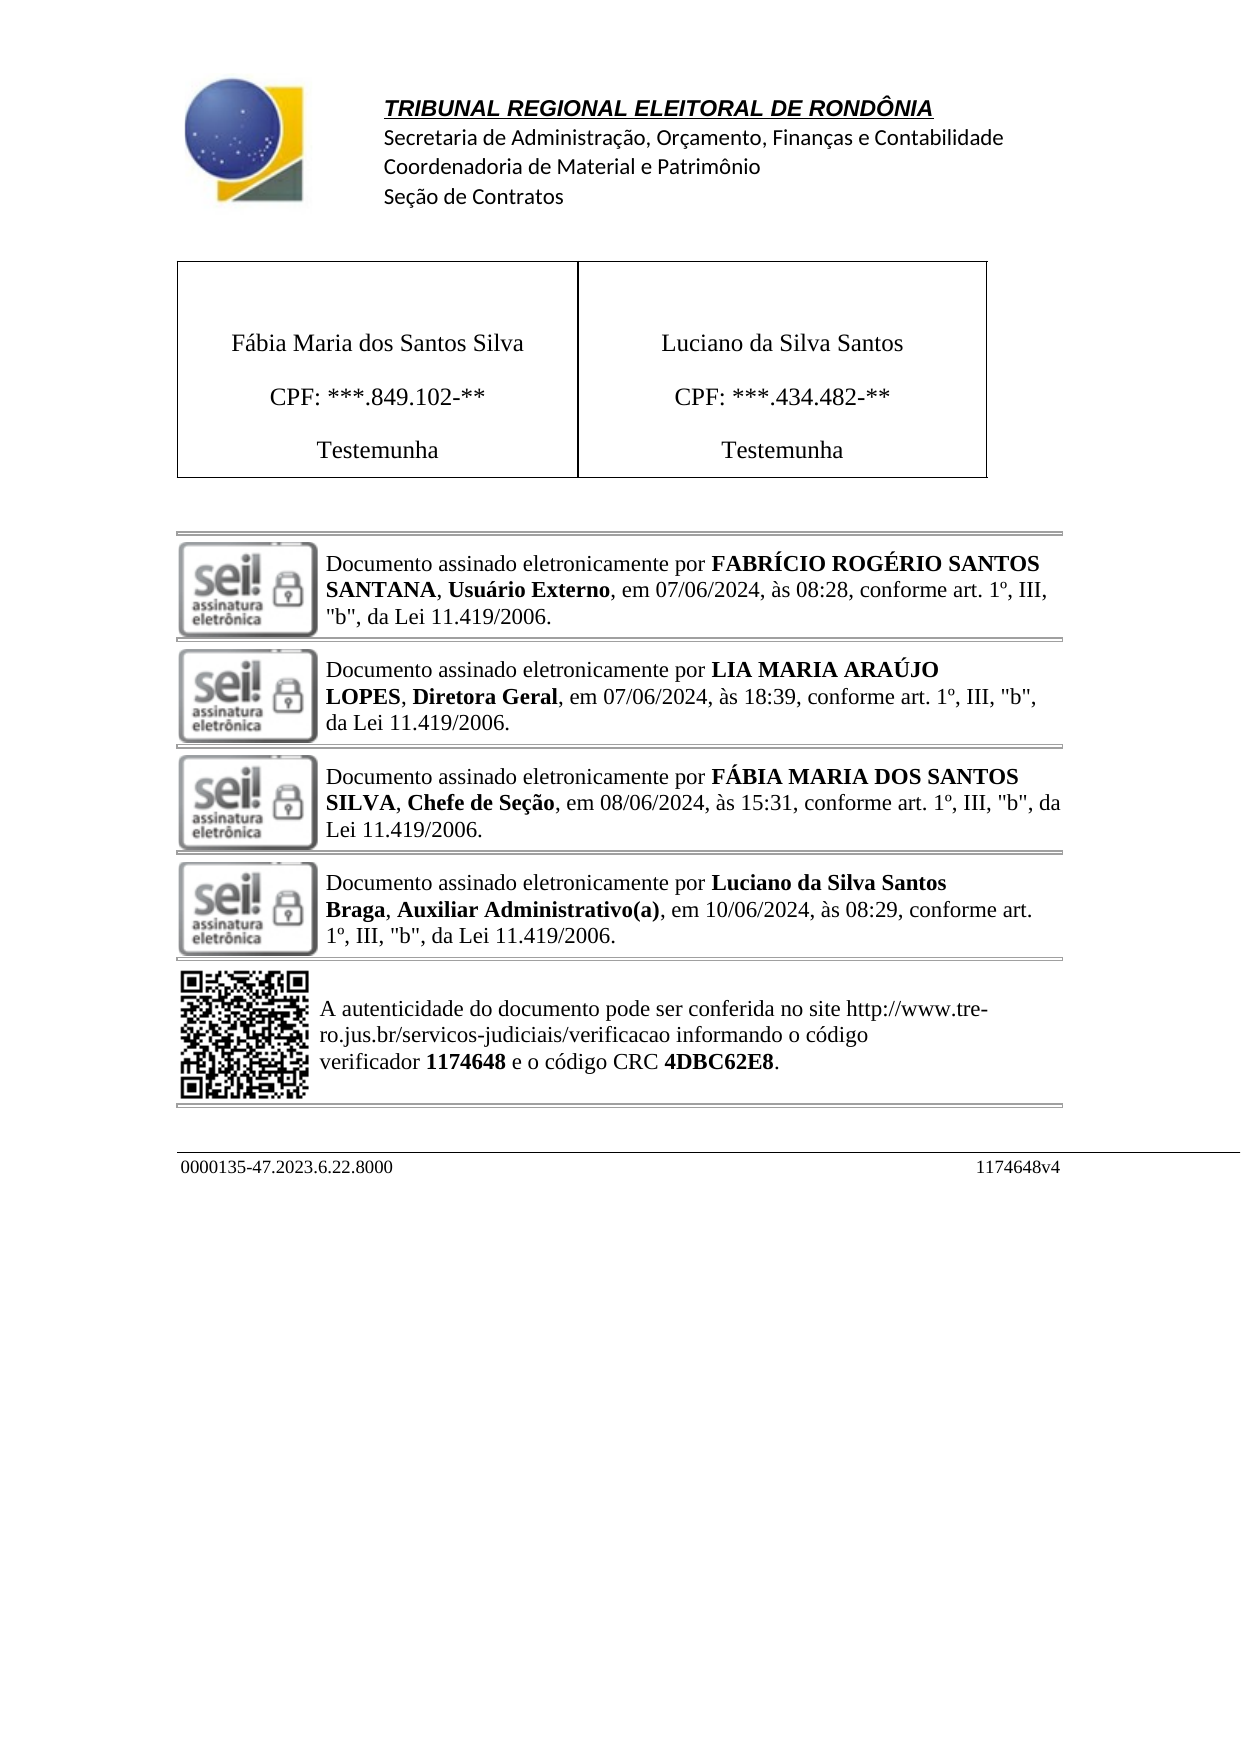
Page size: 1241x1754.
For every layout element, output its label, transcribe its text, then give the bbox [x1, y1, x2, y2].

table_header A autenticidade do documento pode ser conferida no site http://www.tre-ro.jus.br/servicos-judiciais/verificacao informando o código verificador 1174648 e o código CRC 4DBC62E8. [318, 967, 1063, 1103]
table_header Documento assinado eletronicamente por Luciano da Silva Santos Braga, Auxiliar Administrativo(a), em 10/06/2024, às 08:29, conforme art. 1º, III, "b", da Lei 11.419/2006. [324, 860, 1063, 957]
table_header [177, 648, 324, 744]
table_header Documento assinado eletronicamente por FABRÍCIO ROGÉRIO SANTOS SANTANA, Usuário Externo, em 07/06/2024, às 08:28, conforme art. 1º, III, "b", da Lei 11.419/2006. [324, 541, 1063, 637]
table_cell Fábia Maria dos Santos Silva CPF: ***.849.102-** Testemunha [178, 262, 577, 477]
table_header [177, 860, 324, 957]
table_cell Luciano da Silva Santos CPF: ***.434.482-** Testemunha [579, 262, 986, 477]
table_header Documento assinado eletronicamente por LIA MARIA ARAÚJO LOPES, Diretora Geral, em 07/06/2024, às 18:39, conforme art. 1º, III, "b", da Lei 11.419/2006. [324, 648, 1063, 744]
table_header Documento assinado eletronicamente por FÁBIA MARIA DOS SANTOS SILVA, Chefe de Seção, em 08/06/2024, às 15:31, conforme art. 1º, III, "b", da Lei 11.419/2006. [324, 754, 1063, 850]
table_header [177, 541, 324, 637]
table_header 1174648v4 [620, 1153, 1063, 1181]
table_header [177, 754, 324, 850]
table_header 0000135-47.2023.6.22.8000 [177, 1153, 620, 1181]
table_header [177, 967, 318, 1103]
